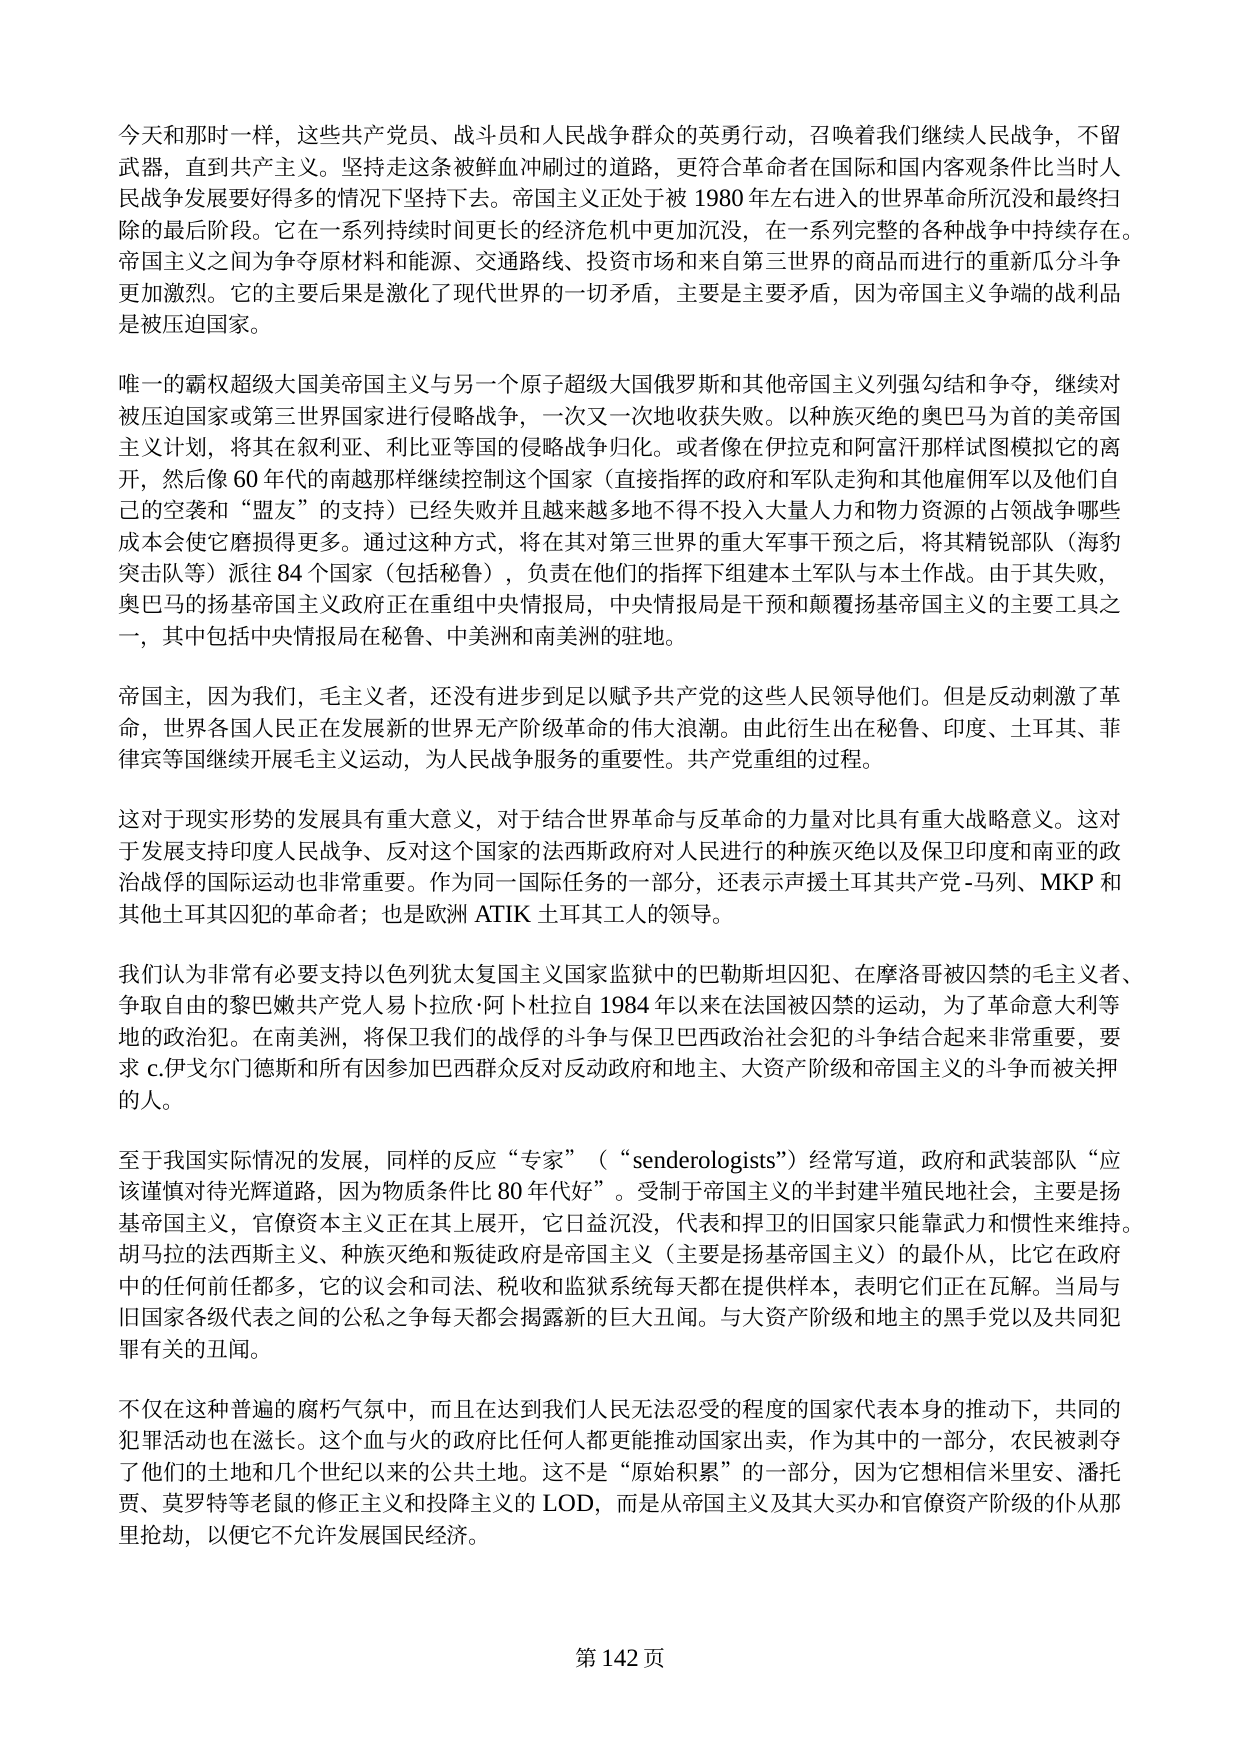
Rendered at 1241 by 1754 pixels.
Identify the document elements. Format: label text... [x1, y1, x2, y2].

text 今天和那时一样，这些共产党员、战斗员和人民战争群众的英勇行动，召唤着我们继续人民战争，不留武器，直到共产主义。坚持走这条被鲜血冲刷过的道路，更符合革命者在国际和国内客观条件比当时人民战争发展要好得多的情况下坚持下去。帝国主义正处于被1980年左右进入的世界革命所沉没和最终扫除的最后阶段。它在一系列持续时间更长的经济危机中更加沉没，在一系列完整的各种战争中持续存在。帝国主义之间为争夺原材料和能源、交通路线、投资市场和来自第三世界的商品而进行的重新瓜分斗争更加激烈。它的主要后果是激化了现代世界的一切矛盾，主要是主要矛盾，因为帝国主义争端的战利品是被压迫国家。 [118, 118, 1122, 339]
text 至于我国实际情况的发展，同样的反应“专家”（“senderologists”）经常写道，政府和武装部队“应该谨慎对待光辉道路，因为物质条件比80年代好”。受制于帝国主义的半封建半殖民地社会，主要是扬基帝国主义，官僚资本主义正在其上展开，它日益沉没，代表和捍卫的旧国家只能靠武力和惯性来维持。胡马拉的法西斯主义、种族灭绝和叛徒政府是帝国主义（主要是扬基帝国主义）的最仆从，比它在政府中的任何前任都多，它的议会和司法、税收和监狱系统每天都在提供样本，表明它们正在瓦解。当局与旧国家各级代表之间的公私之争每天都会揭露新的巨大丑闻。与大资产阶级和地主的黑手党以及共同犯罪有关的丑闻。 [118, 1143, 1122, 1363]
text 帝国主，因为我们，毛主义者，还没有进步到足以赋予共产党的这些人民领导他们。但是反动刺激了革命，世界各国人民正在发展新的世界无产阶级革命的伟大浪潮。由此衍生出在秘鲁、印度、土耳其、菲律宾等国继续开展毛主义运动，为人民战争服务的重要性。共产党重组的过程。 [118, 679, 1122, 774]
text 我们认为非常有必要支持以色列犹太复国主义国家监狱中的巴勒斯坦囚犯、在摩洛哥被囚禁的毛主义者、争取自由的黎巴嫩共产党人易卜拉欣·阿卜杜拉自1984年以来在法国被囚禁的运动，为了革命意大利等地的政治犯。在南美洲，将保卫我们的战俘的斗争与保卫巴西政治社会犯的斗争结合起来非常重要，要求 c.伊戈尔门德斯和所有因参加巴西群众反对反动政府和地主、大资产阶级和帝国主义的斗争而被关押的人。 [118, 957, 1122, 1114]
text 这对于现实形势的发展具有重大意义，对于结合世界革命与反革命的力量对比具有重大战略意义。这对于发展支持印度人民战争、反对这个国家的法西斯政府对人民进行的种族灭绝以及保卫印度和南亚的政治战俘的国际运动也非常重要。作为同一国际任务的一部分，还表示声援土耳其共产党-马列、MKP 和其他土耳其囚犯的革命者；也是欧洲 ATIK 土耳其工人的领导。 [118, 802, 1122, 928]
text 唯一的霸权超级大国美帝国主义与另一个原子超级大国俄罗斯和其他帝国主义列强勾结和争夺，继续对被压迫国家或第三世界国家进行侵略战争，一次又一次地收获失败。以种族灭绝的奥巴马为首的美帝国主义计划，将其在叙利亚、利比亚等国的侵略战争归化。或者像在伊拉克和阿富汗那样试图模拟它的离开，然后像60年代的南越那样继续控制这个国家（直接指挥的政府和军队走狗和其他雇佣军以及他们自己的空袭和“盟友”的支持）已经失败并且越来越多地不得不投入大量人力和物力资源的占领战争哪些成本会使它磨损得更多。通过这种方式，将在其对第三世界的重大军事干预之后，将其精锐部队（海豹突击队等）派往84个国家（包括秘鲁），负责在他们的指挥下组建本土军队与本土作战。由于其失败，奥巴马的扬基帝国主义政府正在重组中央情报局，中央情报局是干预和颠覆扬基帝国主义的主要工具之一，其中包括中央情报局在秘鲁、中美洲和南美洲的驻地。 [118, 367, 1122, 651]
text 不仅在这种普遍的腐朽气氛中，而且在达到我们人民无法忍受的程度的国家代表本身的推动下，共同的犯罪活动也在滋长。这个血与火的政府比任何人都更能推动国家出卖，作为其中的一部分，农民被剥夺了他们的土地和几个世纪以来的公共土地。这不是“原始积累”的一部分，因为它想相信米里安、潘托贾、莫罗特等老鼠的修正主义和投降主义的 LOD，而是从帝国主义及其大买办和官僚资产阶级的仆从那里抢劫，以便它不允许发展国民经济。 [118, 1392, 1122, 1549]
